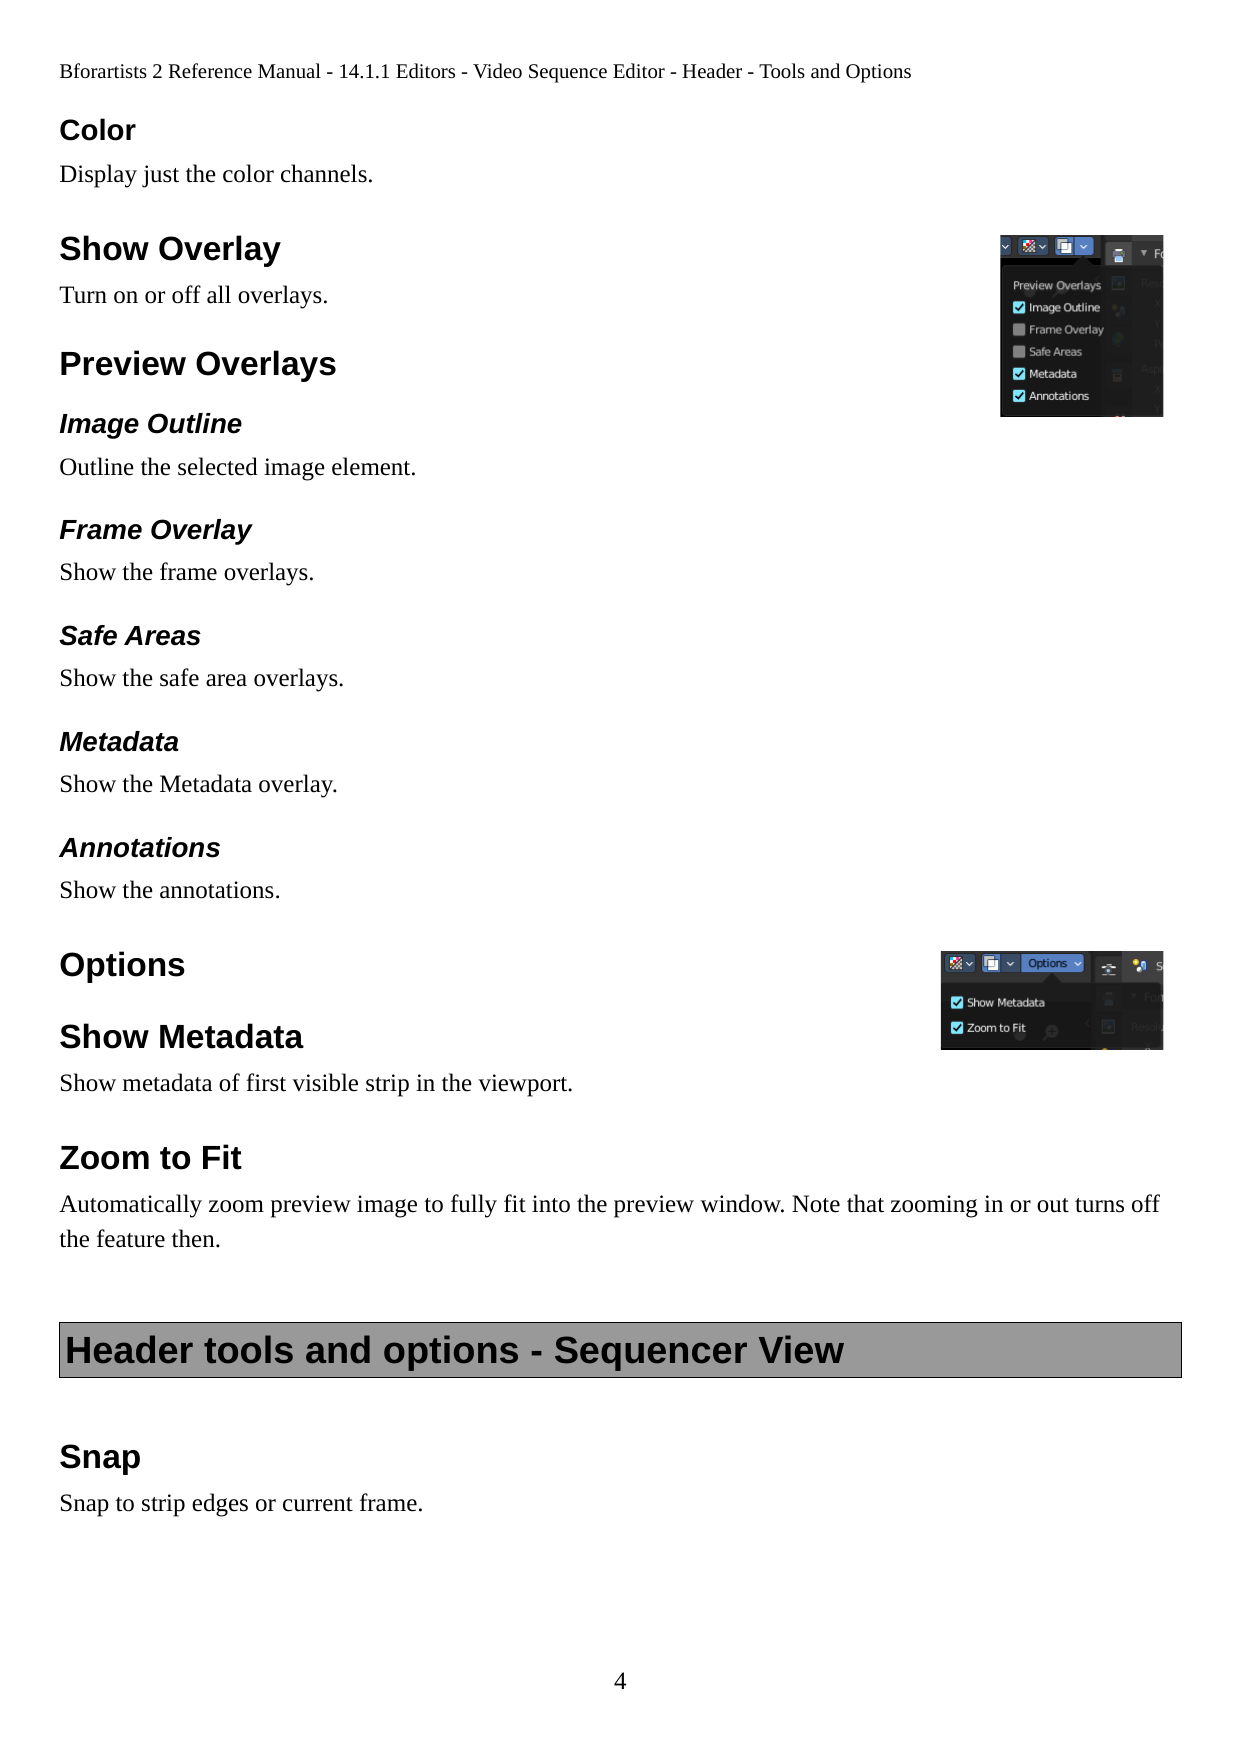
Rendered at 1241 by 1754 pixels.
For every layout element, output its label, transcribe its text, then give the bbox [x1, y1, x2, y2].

subtitle Frame Overlay [59, 513, 1181, 545]
picture [1000, 235, 1164, 417]
subtitle Zoom to Fit [59, 1138, 1181, 1177]
text Turn on or off all overlays. [59, 280, 1000, 309]
subtitle Preview Overlays [59, 343, 1000, 382]
text Show the frame overlays. [59, 557, 1181, 586]
text Show the Metadata overlay. [59, 769, 1181, 798]
subtitle Image Outline [59, 407, 1181, 439]
subtitle Show Metadata [59, 1017, 1181, 1056]
table_header Header tools and options - Sequencer View [60, 1323, 1181, 1377]
picture [940, 951, 1164, 1050]
text Show metadata of first visible strip in the viewport. [59, 1068, 1181, 1097]
text Automatically zoom preview image to fully fit into the preview window. Note that zooming in or out turns off the feature then. [59, 1189, 1181, 1253]
subtitle Metadata [59, 725, 1181, 757]
subtitle Snap [59, 1437, 1181, 1475]
subtitle [1164, 343, 1181, 382]
subtitle Options [59, 945, 1181, 984]
text Snap to strip edges or current frame. [59, 1488, 1181, 1517]
text Display just the color channels. [59, 159, 1181, 188]
subtitle Color [59, 113, 1181, 146]
text Show the safe area overlays. [59, 663, 1181, 692]
text Show the annotations. [59, 875, 1181, 904]
text Outline the selected image element. [59, 452, 1181, 480]
subtitle Show Overlay [59, 229, 1181, 267]
subtitle Annotations [59, 831, 1181, 863]
subtitle Safe Areas [59, 619, 1181, 651]
